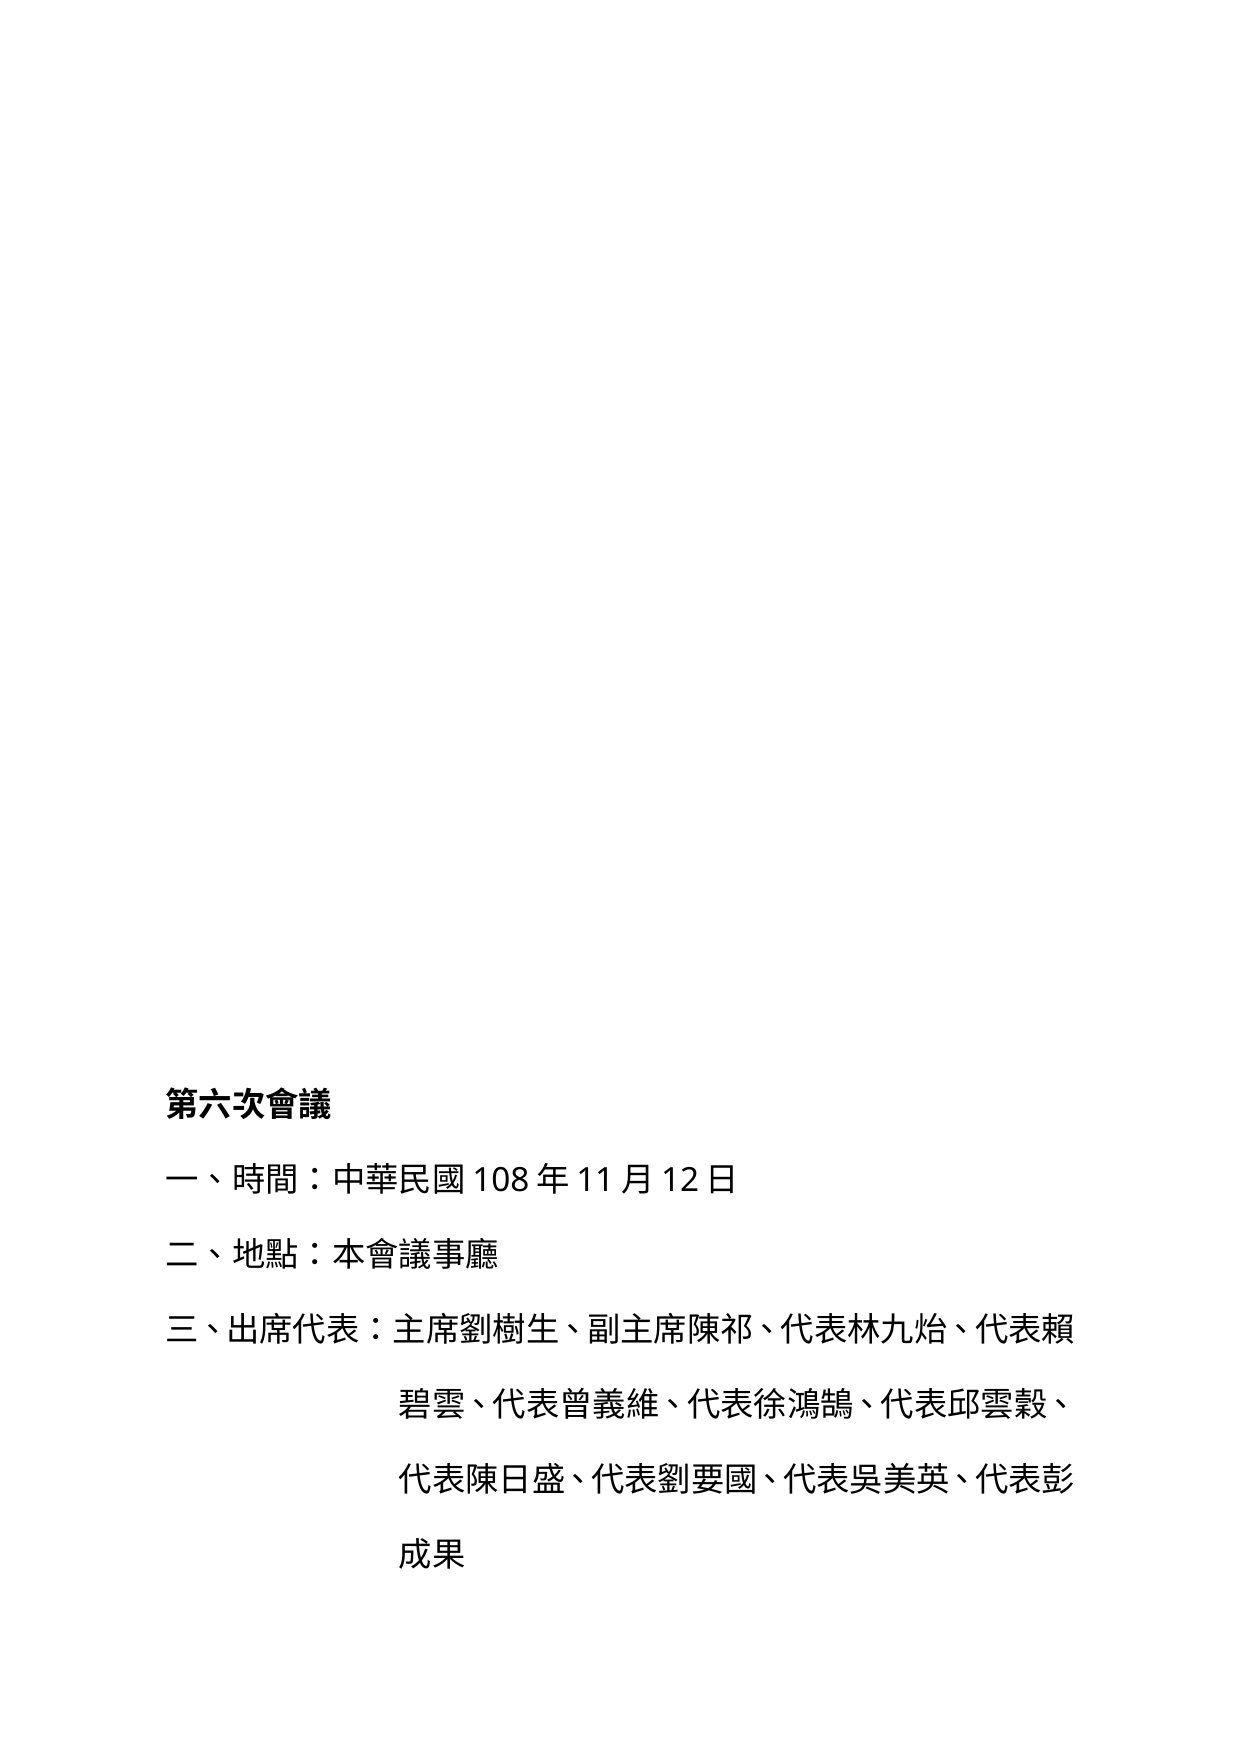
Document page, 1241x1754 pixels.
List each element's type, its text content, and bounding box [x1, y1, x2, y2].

text 第六次會議 [165, 1064, 1075, 1139]
text 一、時間：中華民國108年11月12日 [165, 1139, 1075, 1214]
text 三、出席代表：主席劉樹生、副主席陳祁、代表林九炲、代表賴碧雲、代表曾義維、代表徐鴻鵠、代表邱雲穀、代表陳日盛、代表劉要國、代表吳美英、代表彭成果 [165, 1289, 1075, 1589]
text 二、地點：本會議事廳 [165, 1214, 1075, 1289]
